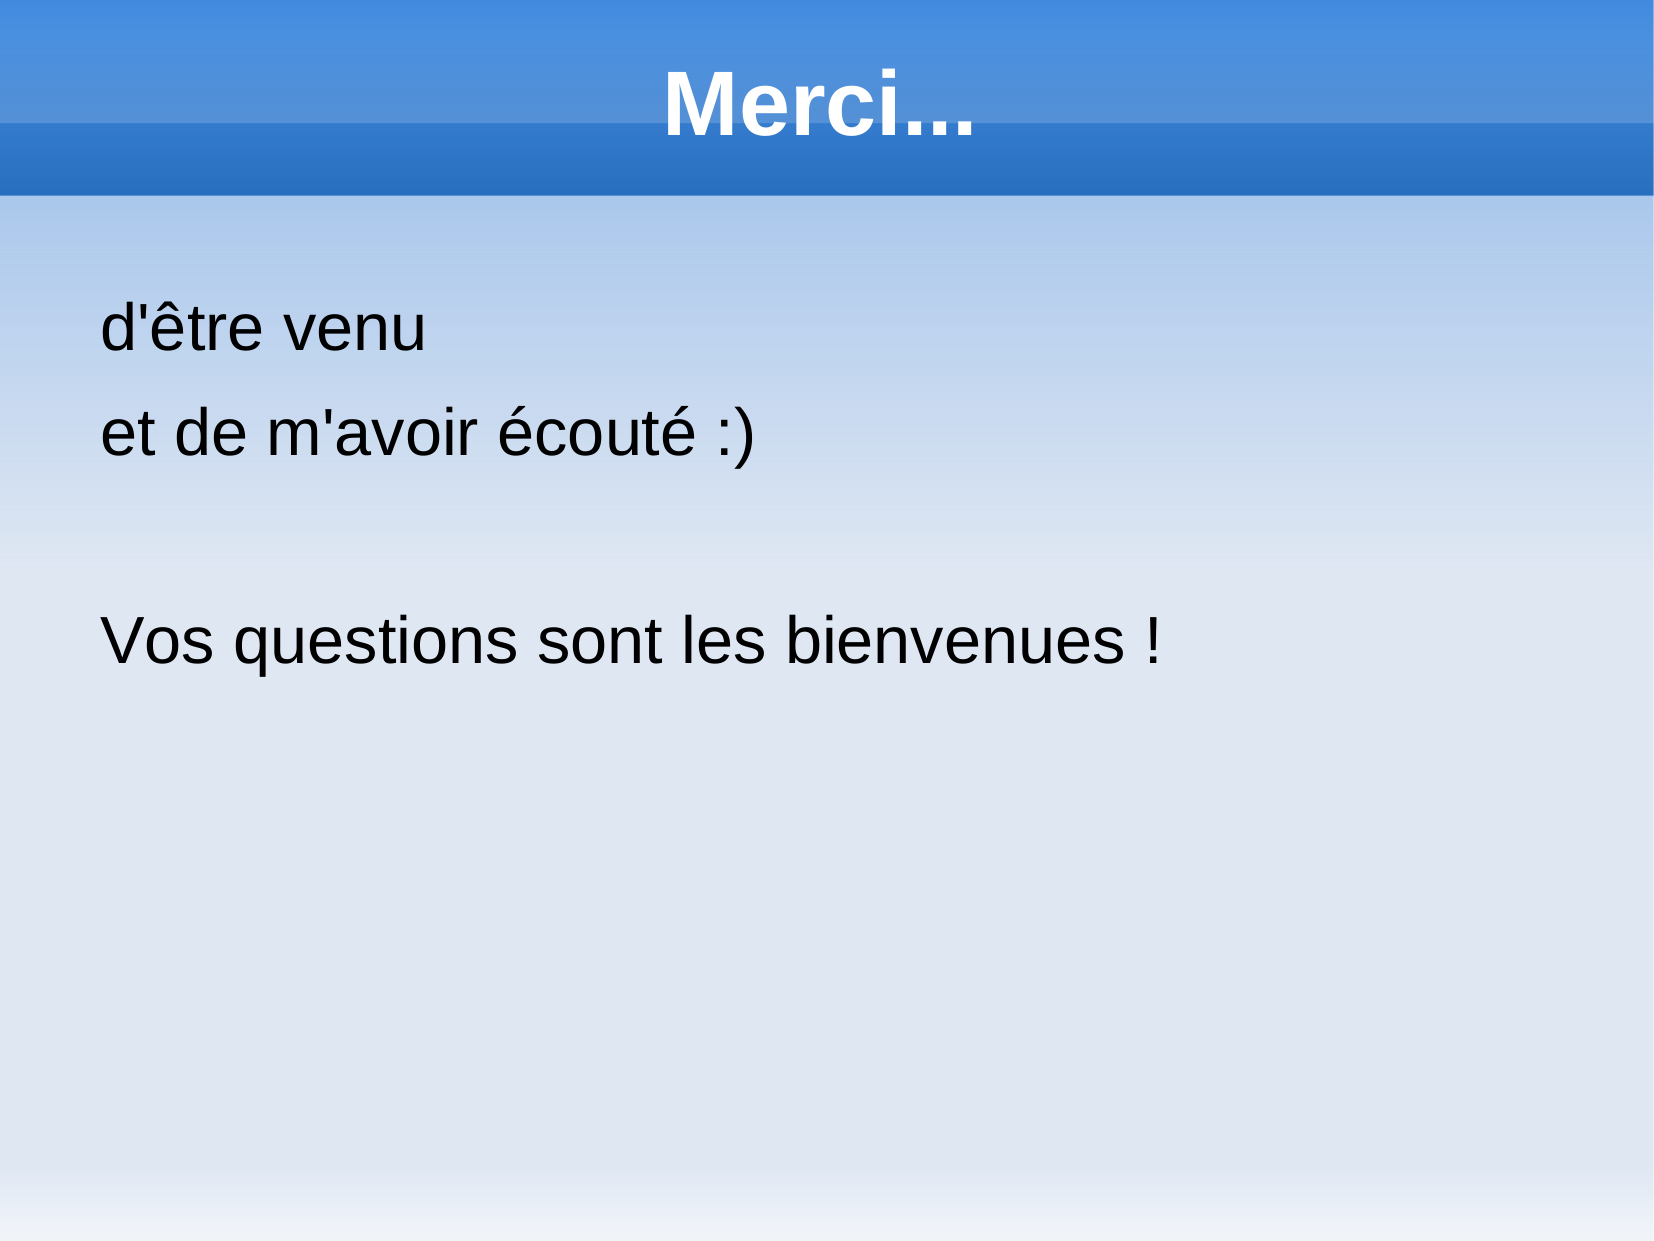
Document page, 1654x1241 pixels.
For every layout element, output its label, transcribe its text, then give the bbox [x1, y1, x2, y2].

picture [0, 0, 1654, 1241]
title Merci... [76, 7, 1565, 200]
list d'être venu et de m'avoir écouté :) Vos questions sont les bienvenues ! [82, 290, 1571, 886]
